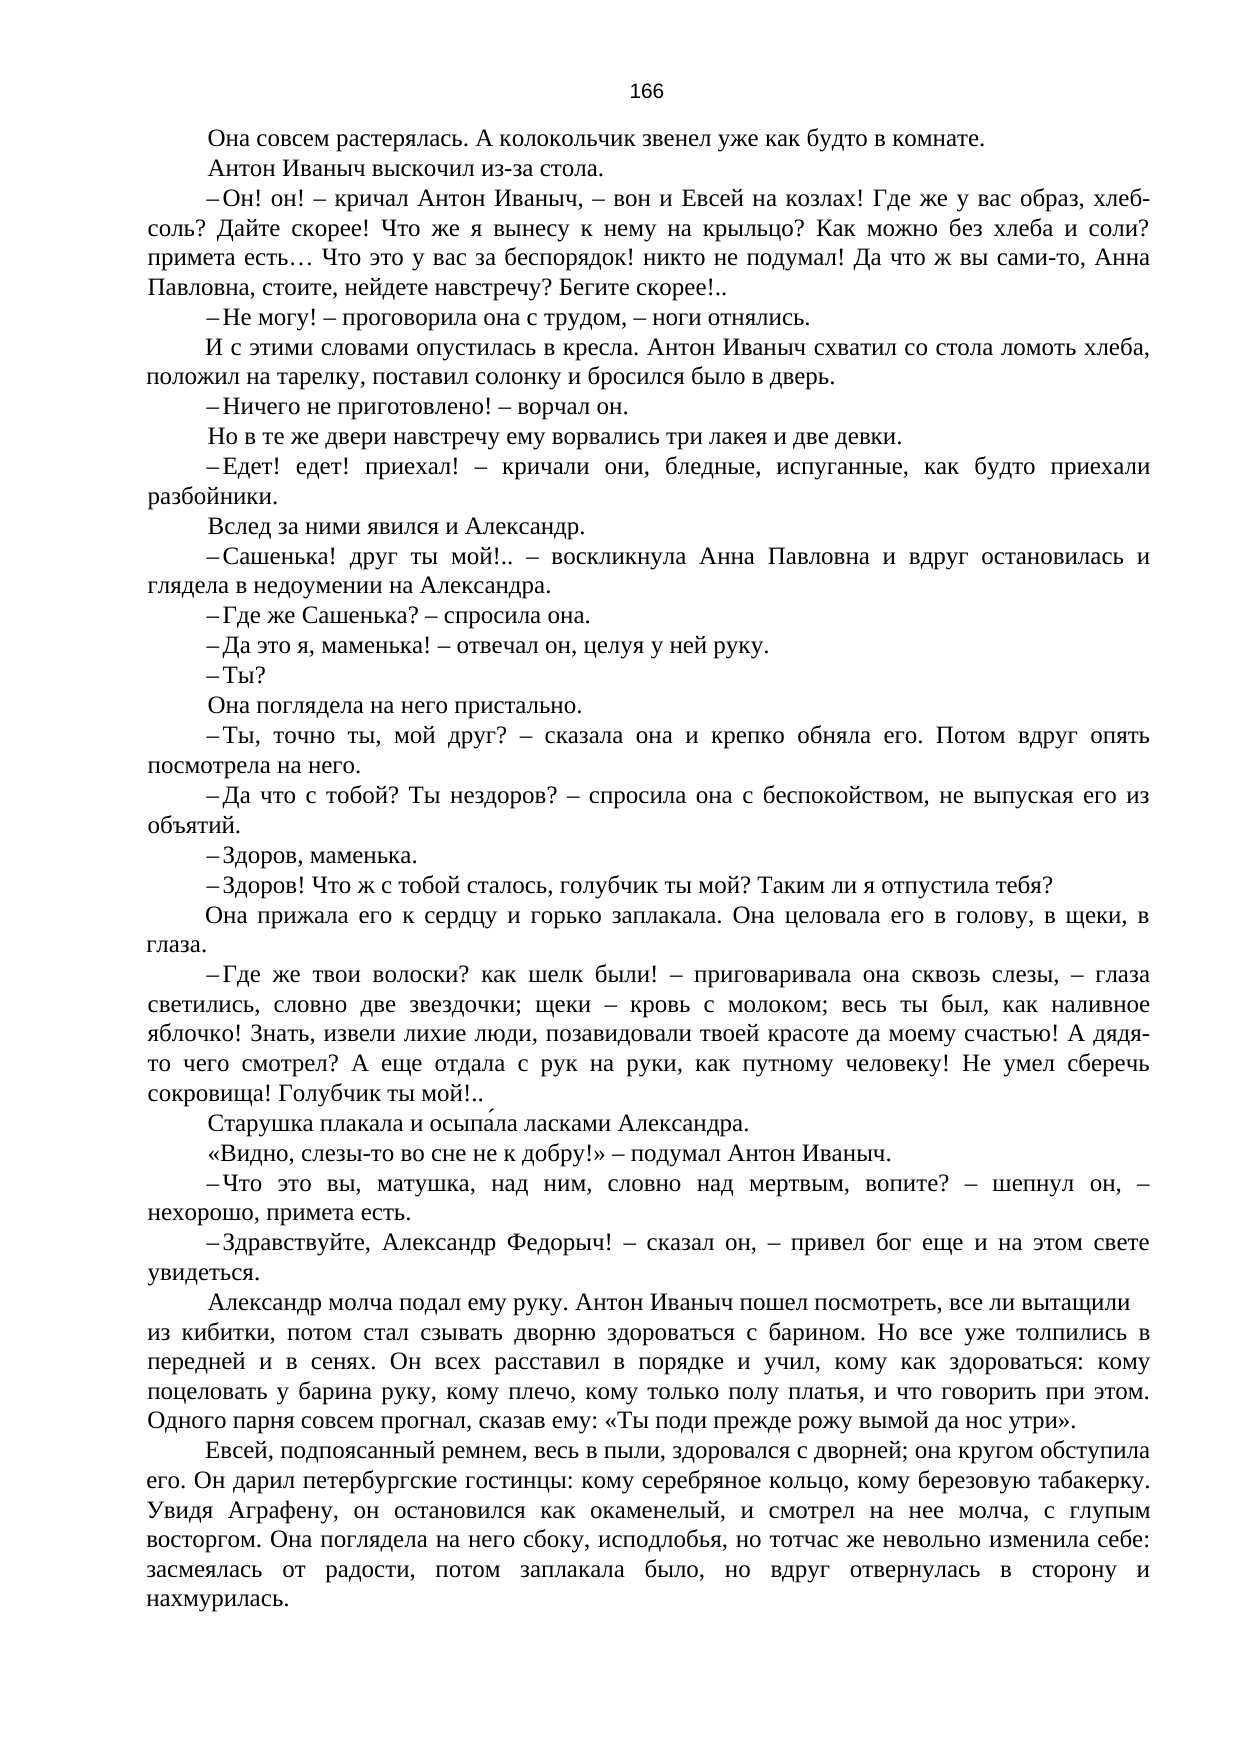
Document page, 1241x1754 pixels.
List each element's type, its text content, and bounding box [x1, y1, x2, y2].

list Да что с тобой? Ты нездоров? – спросила она с беспокойством, не выпуская его из объятий. [147, 780, 1151, 838]
list Где же Сашенька? – спросила она. [147, 601, 1151, 629]
text Она совсем растерялась. А колокольчик звенел уже как будто в комнате. [207, 123, 1151, 152]
list Он! он! – кричал Антон Иваныч, – вон и Евсей на козлах! Где же у вас образ, хлеб-соль? Дайте скорее! Что же я вынесу к нему на крыльцо? Как можно без хлеба и соли? примета есть… Что это у вас за беспорядок! никто не подумал! Да что ж вы сами-то, Анна Павловна, стоите, нейдете навстречу? Бегите скорее!.. [147, 183, 1151, 301]
list Ничего не приготовлено! – ворчал он. [147, 391, 1151, 420]
list Не могу! – проговорила она с трудом, – ноги отнялись. [147, 302, 1151, 331]
text Евсей, подпоясанный ремнем, весь в пыли, здоровался с дворней; она кругом обступила его. Он дарил петербургские гостинцы: кому серебряное кольцо, кому березовую табакерку. Увидя Аграфену, он остановился как окаменелый, и смотрел на нее молча, с глупым восторгом. Она поглядела на него сбоку, исподлобья, но тотчас же невольно изменила себе: засмеялась от радости, потом заплакала было, но вдруг отвернулась в сторону и нахмурилась. [146, 1436, 1151, 1612]
text Но в те же двери навстречу ему ворвались три лакея и две девки. [207, 421, 1151, 450]
text Старушка плакала и осыпа́ла ласками Александра. [207, 1108, 1151, 1136]
list Сашенька! друг ты мой!.. – воскликнула Анна Павловна и вдруг остановилась и глядела в недоумении на Александра. [147, 541, 1151, 599]
list Едет! едет! приехал! – кричали они, бледные, испуганные, как будто приехали разбойники. [147, 451, 1151, 510]
text из кибитки, потом стал сзывать дворню здороваться с барином. Но все уже толпились в передней и в сенях. Он всех расставил в порядке и учил, кому как здороваться: кому поцеловать у барина руку, кому плечо, кому только полу платья, и что говорить при этом. Одного парня совсем прогнал, сказав ему: «Ты поди прежде рожу вымой да нос утри». [147, 1317, 1151, 1434]
text «Видно, слезы-то во сне не к добру!» – подумал Антон Иваныч. [207, 1138, 1151, 1166]
text Александр молча подал ему руку. Антон Иваныч пошел посмотреть, все ли вытащили [207, 1287, 1151, 1316]
list Ты? [147, 661, 1151, 689]
text Она поглядела на него пристально. [207, 691, 1151, 719]
list Ты, точно ты, мой друг? – сказала она и крепко обняла его. Потом вдруг опять посмотрела на него. [147, 721, 1151, 779]
text Вслед за ними явился и Александр. [207, 511, 1151, 540]
list Что это вы, матушка, над ним, словно над мертвым, вопите? – шепнул он, – нехорошо, примета есть. [147, 1168, 1151, 1226]
text И с этими словами опустилась в кресла. Антон Иваныч схватил со стола ломоть хлеба, положил на тарелку, поставил солонку и бросился было в дверь. [146, 332, 1151, 390]
list Здоров! Что ж с тобой сталось, голубчик ты мой? Таким ли я отпустила тебя? [147, 870, 1151, 898]
text Она прижала его к сердцу и горько заплакала. Она целовала его в голову, в щеки, в глаза. [146, 900, 1151, 958]
list Здравствуйте, Александр Федорыч! – сказал он, – привел бог еще и на этом свете увидеться. [147, 1227, 1151, 1286]
text Антон Иваныч выскочил из-за стола. [207, 153, 1151, 182]
list Где же твои волоски? как шелк были! – приговаривала она сквозь слезы, – глаза светились, словно две звездочки; щеки – кровь с молоком; весь ты был, как наливное яблочко! Знать, извели лихие люди, позавидовали твоей красоте да моему счастью! А дядя-то чего смотрел? А еще отдала с рук на руки, как путному человеку! Не умел сберечь сокровища! Голубчик ты мой!.. [147, 959, 1151, 1106]
list Да это я, маменька! – отвечал он, целуя у ней руку. [147, 631, 1151, 659]
list Здоров, маменька. [147, 840, 1151, 868]
